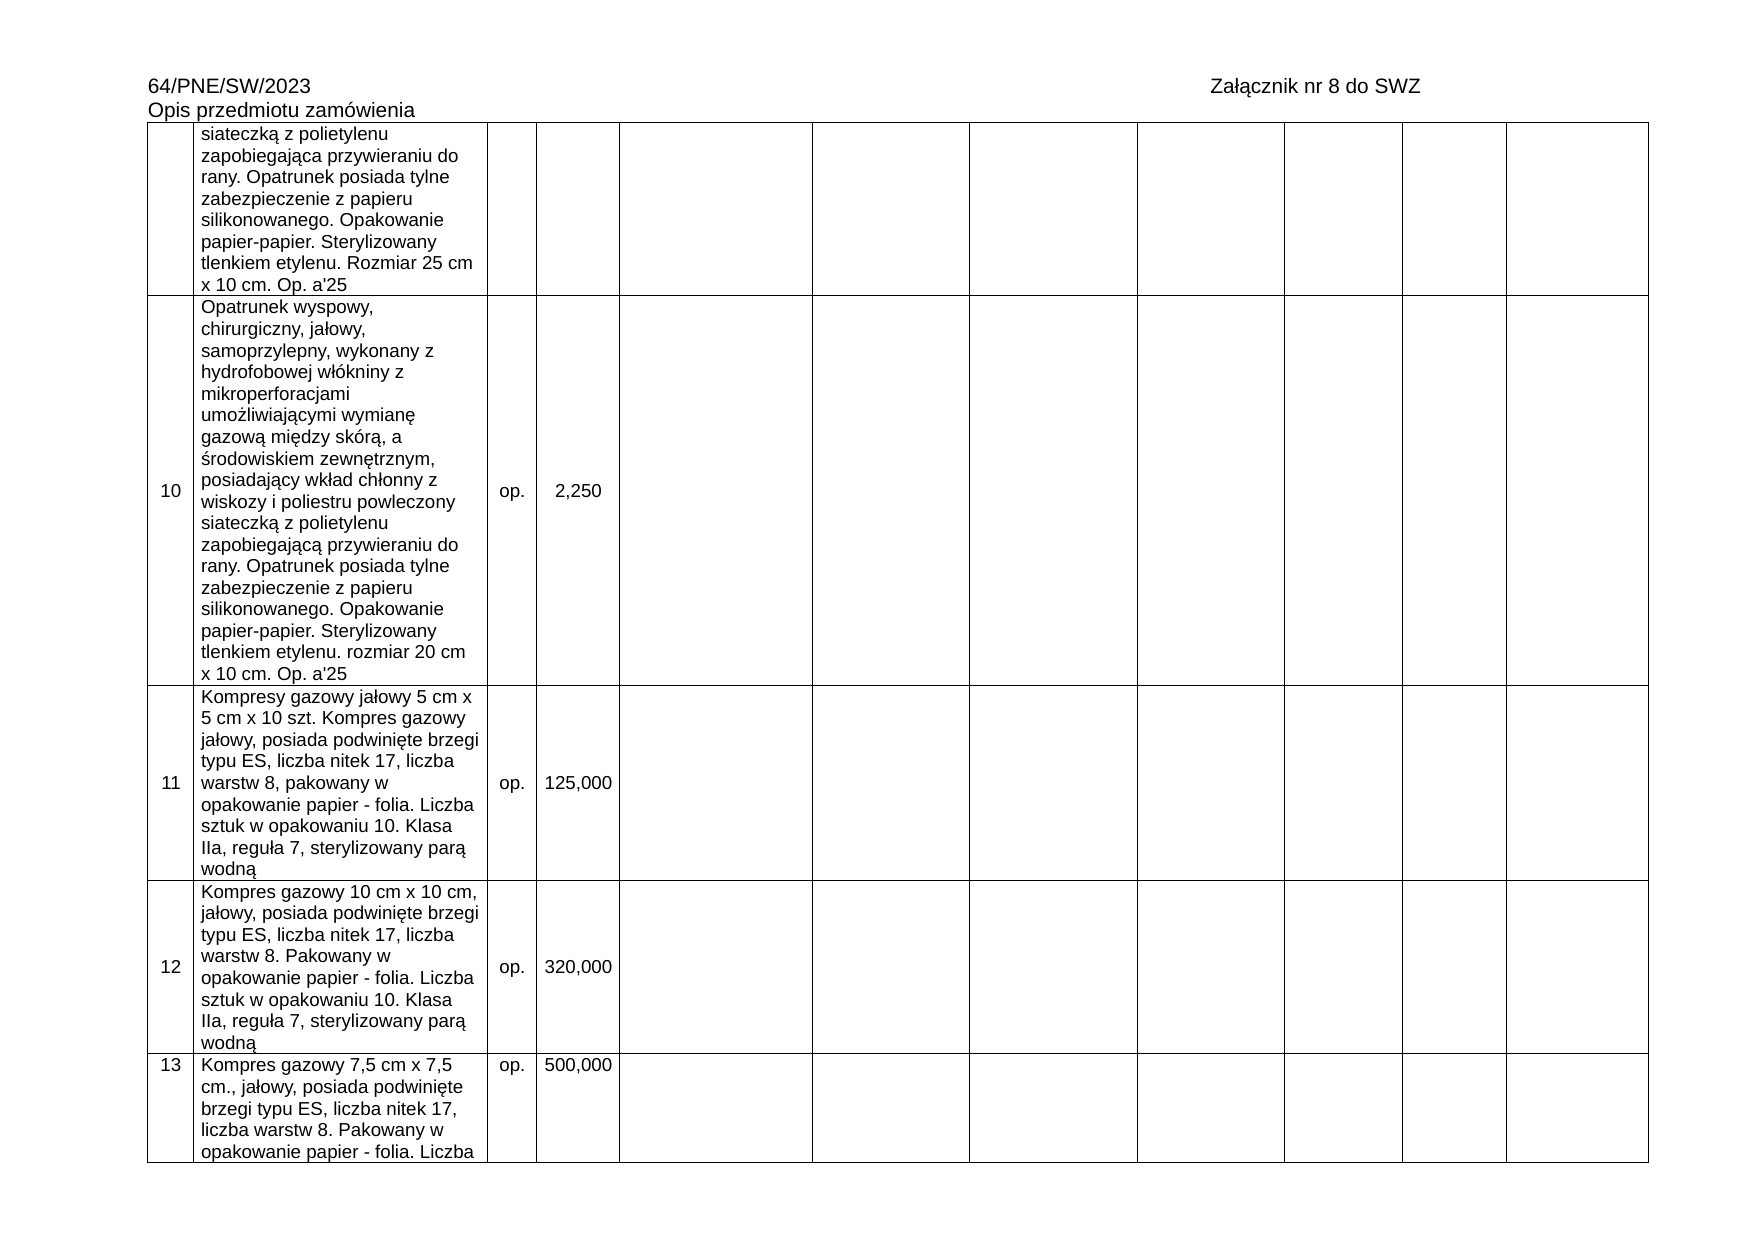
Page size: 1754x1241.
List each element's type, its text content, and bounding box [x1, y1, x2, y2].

table_cell 11 [148, 686, 193, 879]
table_cell 12 [148, 881, 193, 1053]
table_cell [1285, 296, 1402, 684]
table_cell op. [488, 881, 536, 1053]
table_cell [970, 1054, 1137, 1162]
table_cell [1138, 123, 1284, 295]
table_cell 320 000 [537, 881, 619, 1053]
table_cell [1285, 1054, 1402, 1162]
table_cell [1507, 1054, 1648, 1162]
table_cell 125 000 [537, 686, 619, 879]
table_cell Kompres gazowy 10 cm x 10 cm, jałowy, posiada podwinięte brzegi typu ES, liczba nitek 17, liczba warstw 8. Pakowany w opakowanie papier - folia. Liczba sztuk w opakowaniu 10. Klasa IIa, reguła 7, sterylizowany parą wodną [194, 881, 487, 1053]
table_cell Kompresy gazowy jałowy 5 cm x 5 cm x 10 szt. Kompres gazowy jałowy, posiada podwinięte brzegi typu ES, liczba nitek 17, liczba warstw 8, pakowany w opakowanie papier - folia. Liczba sztuk w opakowaniu 10. Klasa IIa, reguła 7, sterylizowany parą wodną [194, 686, 487, 879]
table_cell [1403, 881, 1506, 1053]
table_cell [970, 123, 1137, 295]
table_cell [1507, 296, 1648, 684]
table_cell [1507, 686, 1648, 879]
table_cell [1285, 123, 1402, 295]
table_cell [148, 123, 193, 295]
table_cell [620, 881, 812, 1053]
table_cell [970, 686, 1137, 879]
table_cell [620, 686, 812, 879]
table_cell [620, 296, 812, 684]
table_cell [813, 296, 969, 684]
table_cell [970, 881, 1137, 1053]
table_cell [620, 1054, 812, 1162]
table_cell op. [488, 1054, 536, 1162]
table_cell 2 250 [537, 296, 619, 684]
table_cell [620, 123, 812, 295]
table_cell [537, 123, 619, 295]
table_cell [813, 881, 969, 1053]
table_cell 500 000 [537, 1054, 619, 1162]
table_cell Kompres gazowy 7,5 cm x 7,5 cm., jałowy, posiada podwinięte brzegi typu ES, liczba nitek 17, liczba warstw 8. Pakowany w opakowanie papier - folia. Liczba [194, 1054, 487, 1162]
table_cell [1507, 123, 1648, 295]
table_cell [1285, 881, 1402, 1053]
table_cell [488, 123, 536, 295]
table_cell [970, 296, 1137, 684]
table_cell [1138, 686, 1284, 879]
table_cell [1285, 686, 1402, 879]
table_cell [1403, 1054, 1506, 1162]
table_cell 13 [148, 1054, 193, 1162]
table_cell op. [488, 686, 536, 879]
table_cell siateczką z polietylenu zapobiegająca przywieraniu do rany. Opatrunek posiada tylne zabezpieczenie z papieru silikonowanego. Opakowanie papier-papier. Sterylizowany tlenkiem etylenu. Rozmiar 25 cm x 10 cm. Op. a'25 [194, 123, 487, 295]
table_cell 10 [148, 296, 193, 684]
table_cell [1138, 1054, 1284, 1162]
table_cell [1403, 296, 1506, 684]
table_cell Opatrunek wyspowy, chirurgiczny, jałowy, samoprzylepny, wykonany z hydrofobowej włókniny z mikroperforacjami umożliwiającymi wymianę gazową między skórą, a środowiskiem zewnętrznym, posiadający wkład chłonny z wiskozy i poliestru powleczony siateczką z polietylenu zapobiegającą przywieraniu do rany. Opatrunek posiada tylne zabezpieczenie z papieru silikonowanego. Opakowanie papier-papier. Sterylizowany tlenkiem etylenu. rozmiar 20 cm x 10 cm. Op. a'25 [194, 296, 487, 684]
table_cell [813, 686, 969, 879]
table_cell [1403, 123, 1506, 295]
table_cell [1138, 296, 1284, 684]
table_cell [1507, 881, 1648, 1053]
table_cell [813, 1054, 969, 1162]
table_cell [1138, 881, 1284, 1053]
table_cell [1403, 686, 1506, 879]
table_cell [813, 123, 969, 295]
table_cell op. [488, 296, 536, 684]
